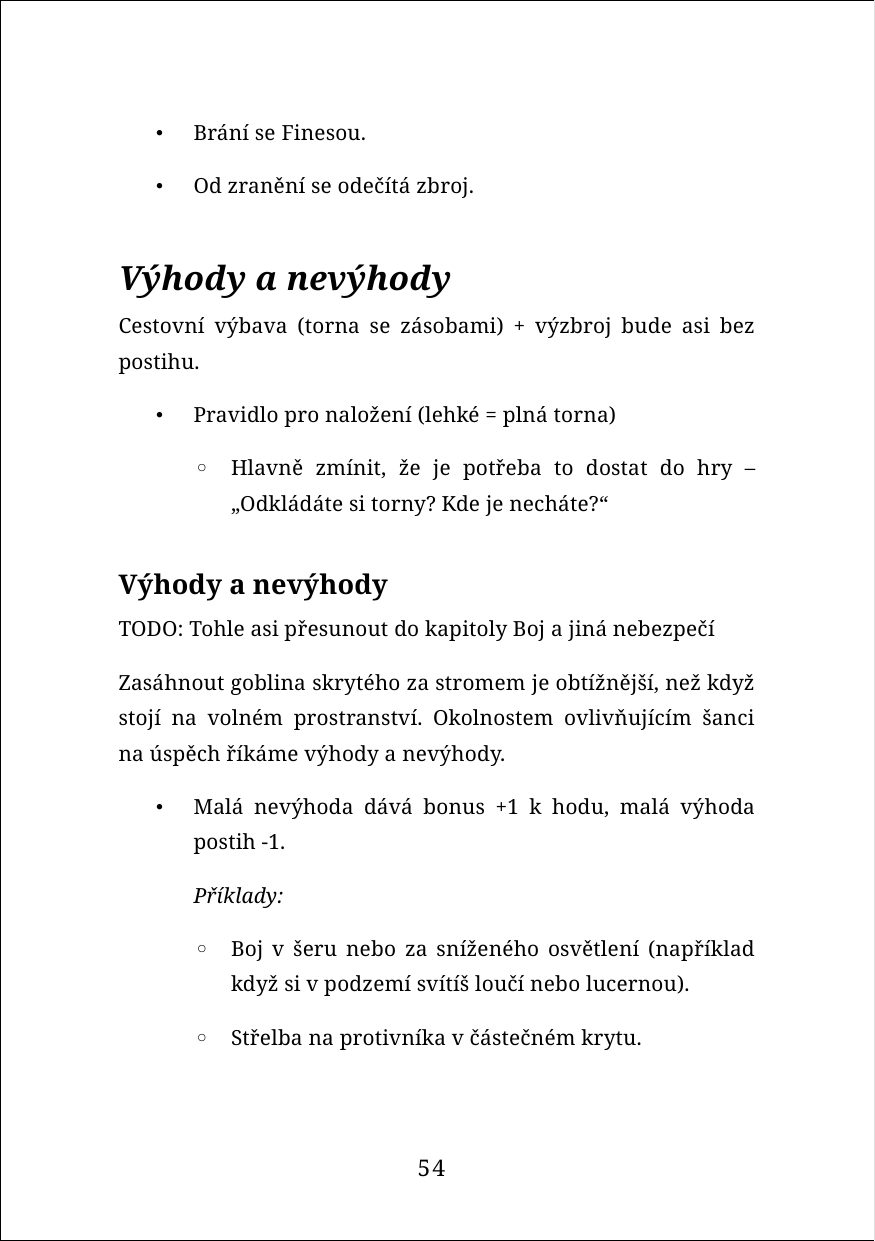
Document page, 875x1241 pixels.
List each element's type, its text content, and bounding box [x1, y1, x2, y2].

list Boj v šeru nebo za sníženého osvětlení (například když si v podzemí svítíš loučí nebo lucernou). [193, 934, 756, 998]
list Brání se Finesou. [156, 118, 756, 147]
list Hlavně zmínit, že je potřeba to dostat do hry – „Odkládáte si torny? Kde je necháte?“ [193, 453, 756, 517]
text Cestovní výbava (torna se zásobami) + výzbroj bude asi bez postihu. [118, 311, 756, 375]
list Pravidlo pro naložení (lehké = plná torna) [156, 400, 756, 429]
list Střelba na protivníka v částečném krytu. [193, 1023, 756, 1051]
list Malá nevýhoda dává bonus +1 k hodu, malá výhoda postih -1. [156, 792, 756, 856]
subtitle Výhody a nevýhody [118, 566, 756, 603]
list Od zranění se odečítá zbroj. [156, 171, 756, 200]
list Příklady: [156, 881, 756, 909]
text Zasáhnout goblina skrytého za stromem je obtížnější, než když stojí na volném prostranství. Okolnostem ovlivňujícím šanci na úspěch říkáme výhody a nevýhody. [118, 668, 756, 767]
subtitle Výhody a nevýhody [118, 254, 756, 300]
text TODO: Tohle asi přesunout do kapitoly Boj a jiná nebezpečí [118, 614, 756, 643]
